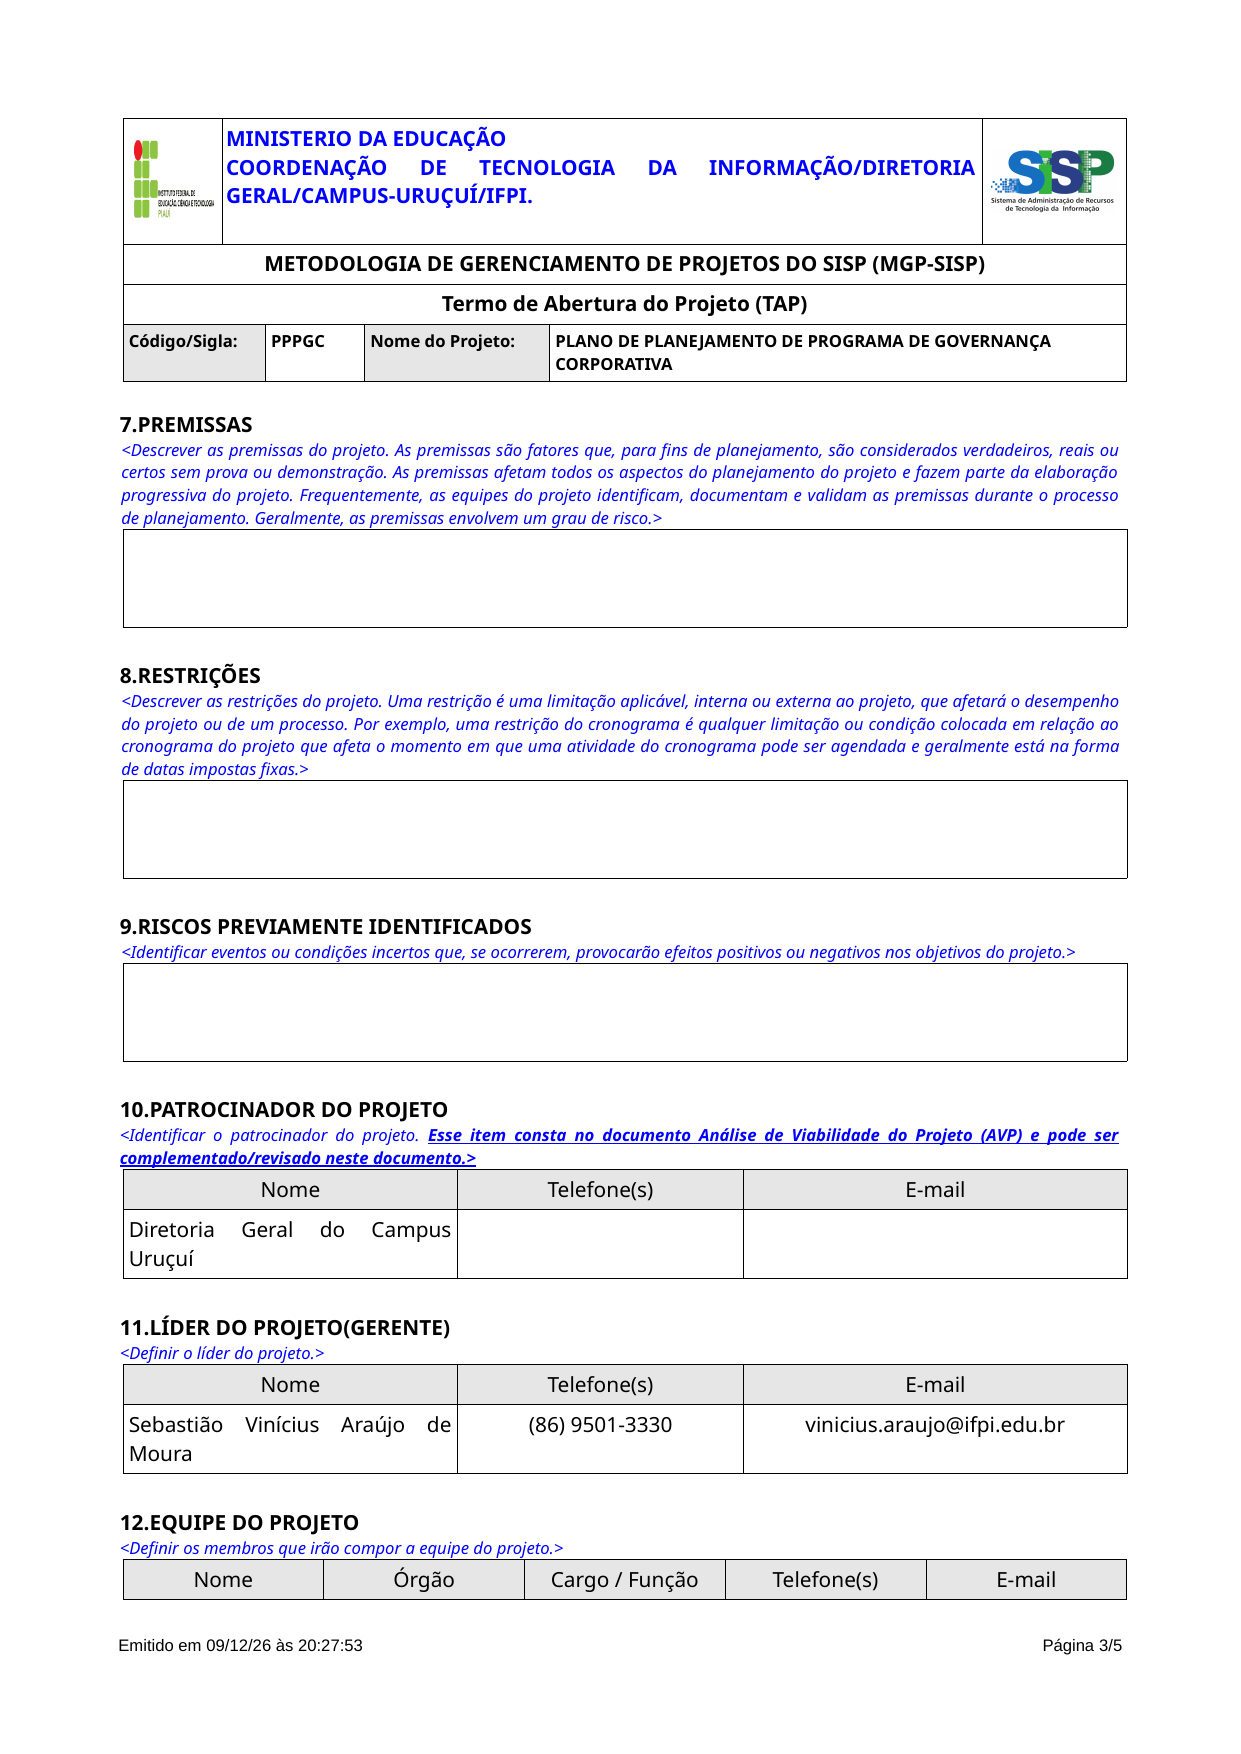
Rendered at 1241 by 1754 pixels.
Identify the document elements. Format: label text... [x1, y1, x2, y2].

table_header Nome [124, 1170, 457, 1209]
table_header E-mail [927, 1560, 1126, 1599]
table_header Telefone(s) [726, 1560, 926, 1599]
table_header Telefone(s) [458, 1170, 743, 1209]
table_header Nome [124, 1365, 457, 1404]
text <Definir os membros que irão compor a equipe do projeto.> [119, 1536, 1122, 1559]
table_header E-mail [744, 1170, 1127, 1209]
text <Definir o líder do projeto.> [119, 1341, 1122, 1364]
list RESTRIÇÕES [119, 661, 1122, 689]
table_cell [458, 1210, 743, 1278]
table_header [124, 530, 1127, 626]
table_cell [744, 1210, 1127, 1278]
table_cell (86) 9501-3330 [458, 1405, 743, 1473]
table_header E-mail [744, 1365, 1127, 1404]
table_header [124, 964, 1127, 1061]
list PREMISSAS [119, 410, 1122, 438]
table_cell Diretoria Geral do Campus Uruçuí [124, 1210, 457, 1278]
table_cell Sebastião Vinícius Araújo de Moura [124, 1405, 457, 1473]
table_header Órgão [324, 1560, 524, 1599]
text <Identificar eventos ou condições incertos que, se ocorrerem, provocarão efeitos positivos ou negativos nos objetivos do projeto.> [121, 941, 1122, 963]
table_cell vinicius.araujo@ifpi.edu.br [744, 1405, 1127, 1473]
list LÍDER DO PROJETO(GERENTE) [119, 1313, 1122, 1341]
table_header Telefone(s) [458, 1365, 743, 1404]
text <Identificar o patrocinador do projeto. Esse item consta no documento Análise de Viabilidade do Projeto (AVP) e pode ser complementado/revisado neste documento.> [119, 1123, 1122, 1169]
text <Descrever as restrições do projeto. Uma restrição é uma limitação aplicável, interna ou externa ao projeto, que afetará o desempenho do projeto ou de um processo. Por exemplo, uma restrição do cronograma é qualquer limitação ou condição colocada em relação ao cronograma do projeto que afeta o momento em que uma atividade do cronograma pode ser agendada e geralmente está na forma de datas impostas fixas.> [121, 689, 1122, 780]
table_header Nome [124, 1560, 323, 1599]
table_header [124, 781, 1127, 877]
list RISCOS PREVIAMENTE IDENTIFICADOS [119, 912, 1122, 941]
text <Descrever as premissas do projeto. As premissas são fatores que, para fins de planejamento, são considerados verdadeiros, reais ou certos sem prova ou demonstração. As premissas afetam todos os aspectos do planejamento do projeto e fazem parte da elaboração progressiva do projeto. Frequentemente, as equipes do projeto identificam, documentam e validam as premissas durante o processo de planejamento. Geralmente, as premissas envolvem um grau de risco.> [121, 438, 1122, 529]
table_header Cargo / Função [525, 1560, 725, 1599]
list EQUIPE DO PROJETO [119, 1508, 1122, 1536]
list PATROCINADOR DO PROJETO [119, 1095, 1122, 1123]
